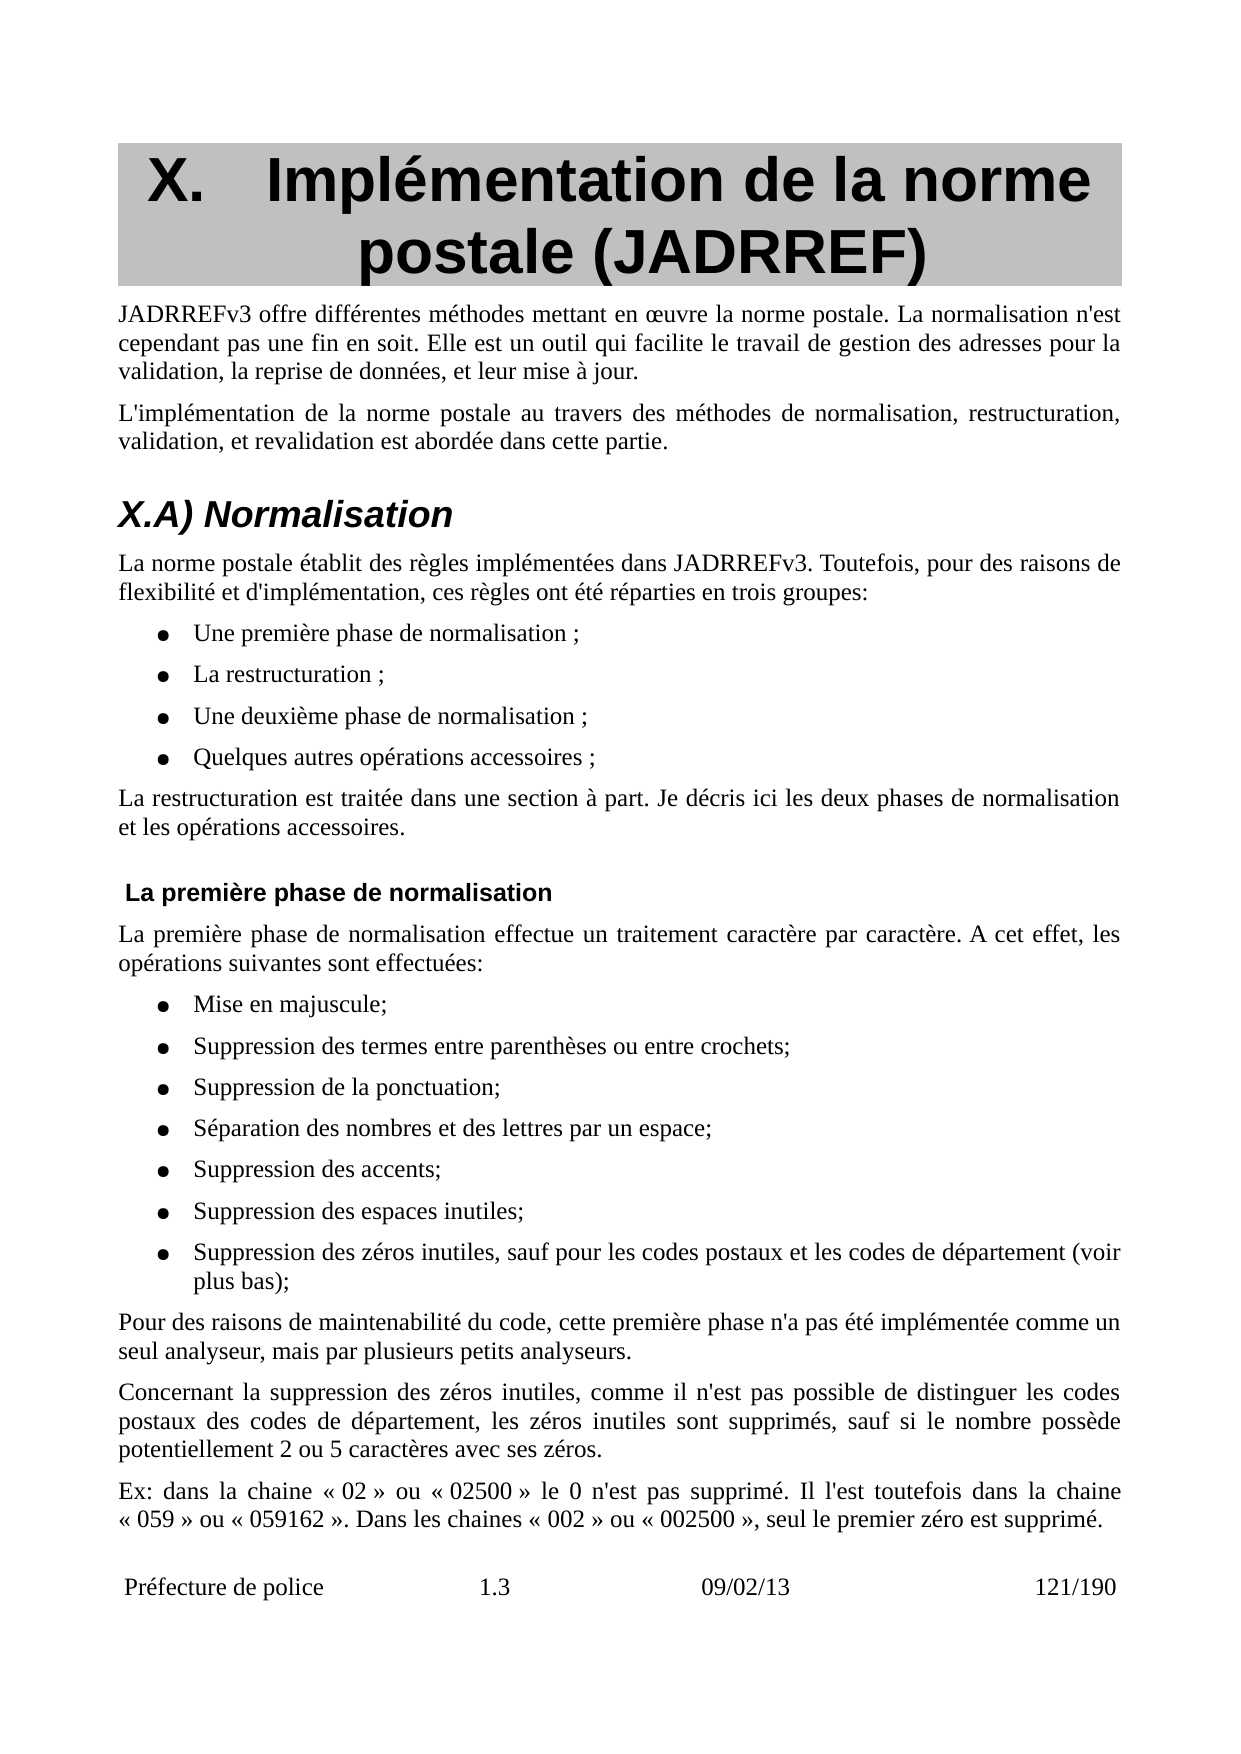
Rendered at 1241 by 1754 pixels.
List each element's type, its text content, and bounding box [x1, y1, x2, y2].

list Une deuxième phase de normalisation ; [156, 701, 1122, 729]
list Suppression des espaces inutiles; [156, 1196, 1122, 1224]
subtitle Normalisation [118, 493, 1122, 536]
text L'implémentation de la norme postale au travers des méthodes de normalisation, restructuration, validation, et revalidation est abordée dans cette partie. [118, 398, 1122, 455]
list Suppression des zéros inutiles, sauf pour les codes postaux et les codes de département (voir plus bas); [156, 1237, 1122, 1294]
text JADRREFv3 offre différentes méthodes mettant en œuvre la norme postale. La normalisation n'est cependant pas une fin en soit. Elle est un outil qui facilite le travail de gestion des adresses pour la validation, la reprise de données, et leur mise à jour. [118, 299, 1122, 385]
list Quelques autres opérations accessoires ; [156, 742, 1122, 771]
text Concernant la suppression des zéros inutiles, comme il n'est pas possible de distinguer les codes postaux des codes de département, les zéros inutiles sont supprimés, sauf si le nombre possède potentiellement 2 ou 5 caractères avec ses zéros. [118, 1377, 1122, 1463]
text La norme postale établit des règles implémentées dans JADRREFv3. Toutefois, pour des raisons de flexibilité et d'implémentation, ces règles ont été réparties en trois groupes: [118, 548, 1122, 606]
list Suppression des accents; [156, 1154, 1122, 1183]
list Suppression de la ponctuation; [156, 1072, 1122, 1101]
list Une première phase de normalisation ; [156, 618, 1122, 647]
list Mise en majuscule; [156, 989, 1122, 1018]
list La restructuration ; [156, 659, 1122, 688]
text La première phase de normalisation effectue un traitement caractère par caractère. A cet effet, les opérations suivantes sont effectuées: [118, 919, 1122, 977]
subtitle La première phase de normalisation [118, 878, 1122, 907]
text La restructuration est traitée dans une section à part. Je décris ici les deux phases de normalisation et les opérations accessoires. [118, 783, 1122, 841]
list Séparation des nombres et des lettres par un espace; [156, 1113, 1122, 1142]
text Pour des raisons de maintenabilité du code, cette première phase n'a pas été implémentée comme un seul analyseur, mais par plusieurs petits analyseurs. [118, 1307, 1122, 1364]
list Suppression des termes entre parenthèses ou entre crochets; [156, 1031, 1122, 1059]
text Ex: dans la chaine « 02 » ou « 02500 » le 0 n'est pas supprimé. Il l'est toutefois dans la chaine « 059 » ou « 059162 ». Dans les chaines « 002 » ou « 002500 », seul le premier zéro est supprimé. [118, 1476, 1122, 1533]
subtitle Implémentation de la norme postale (JADRREF) [118, 143, 1122, 286]
